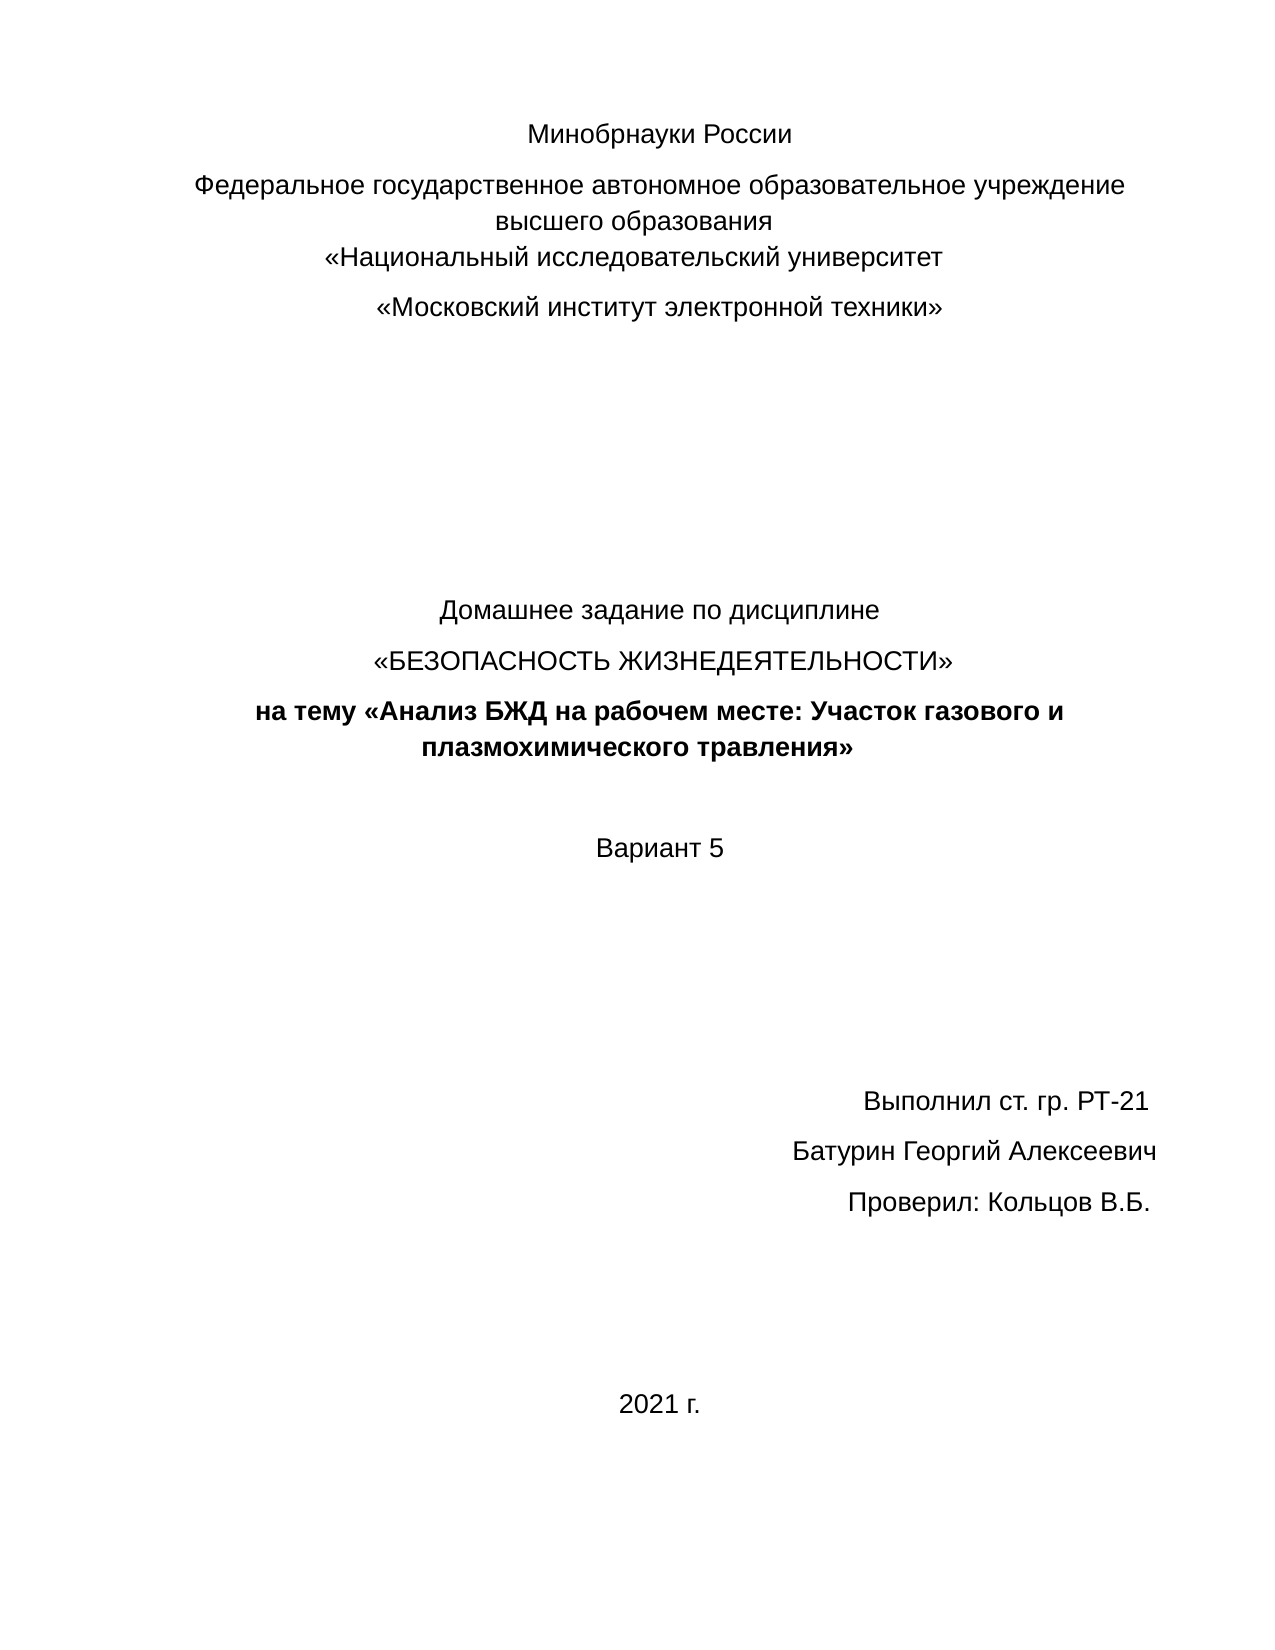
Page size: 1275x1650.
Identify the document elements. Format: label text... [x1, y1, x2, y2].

text Проверил: Кольцов В.Б. [118, 1186, 1157, 1217]
text «БЕЗОПАСНОСТЬ ЖИЗНЕДЕЯТЕЛЬНОСТИ» [118, 645, 1157, 676]
text Минобрнауки России [118, 118, 1157, 149]
text Федеральное государственное автономное образовательное учреждение высшего образования «Национальный исследовательский университет [118, 169, 1157, 272]
text Выполнил ст. гр. РТ-21 [118, 1085, 1157, 1116]
text 2021 г. [118, 1388, 1157, 1419]
text на тему «Анализ БЖД на рабочем месте: Участок газового и плазмохимического травления» [118, 695, 1157, 762]
text Домашнее задание по дисциплине [118, 594, 1157, 625]
text «Московский институт электронной техники» [118, 291, 1157, 322]
text Батурин Георгий Алексеевич [118, 1135, 1157, 1167]
text Вариант 5 [118, 832, 1157, 863]
